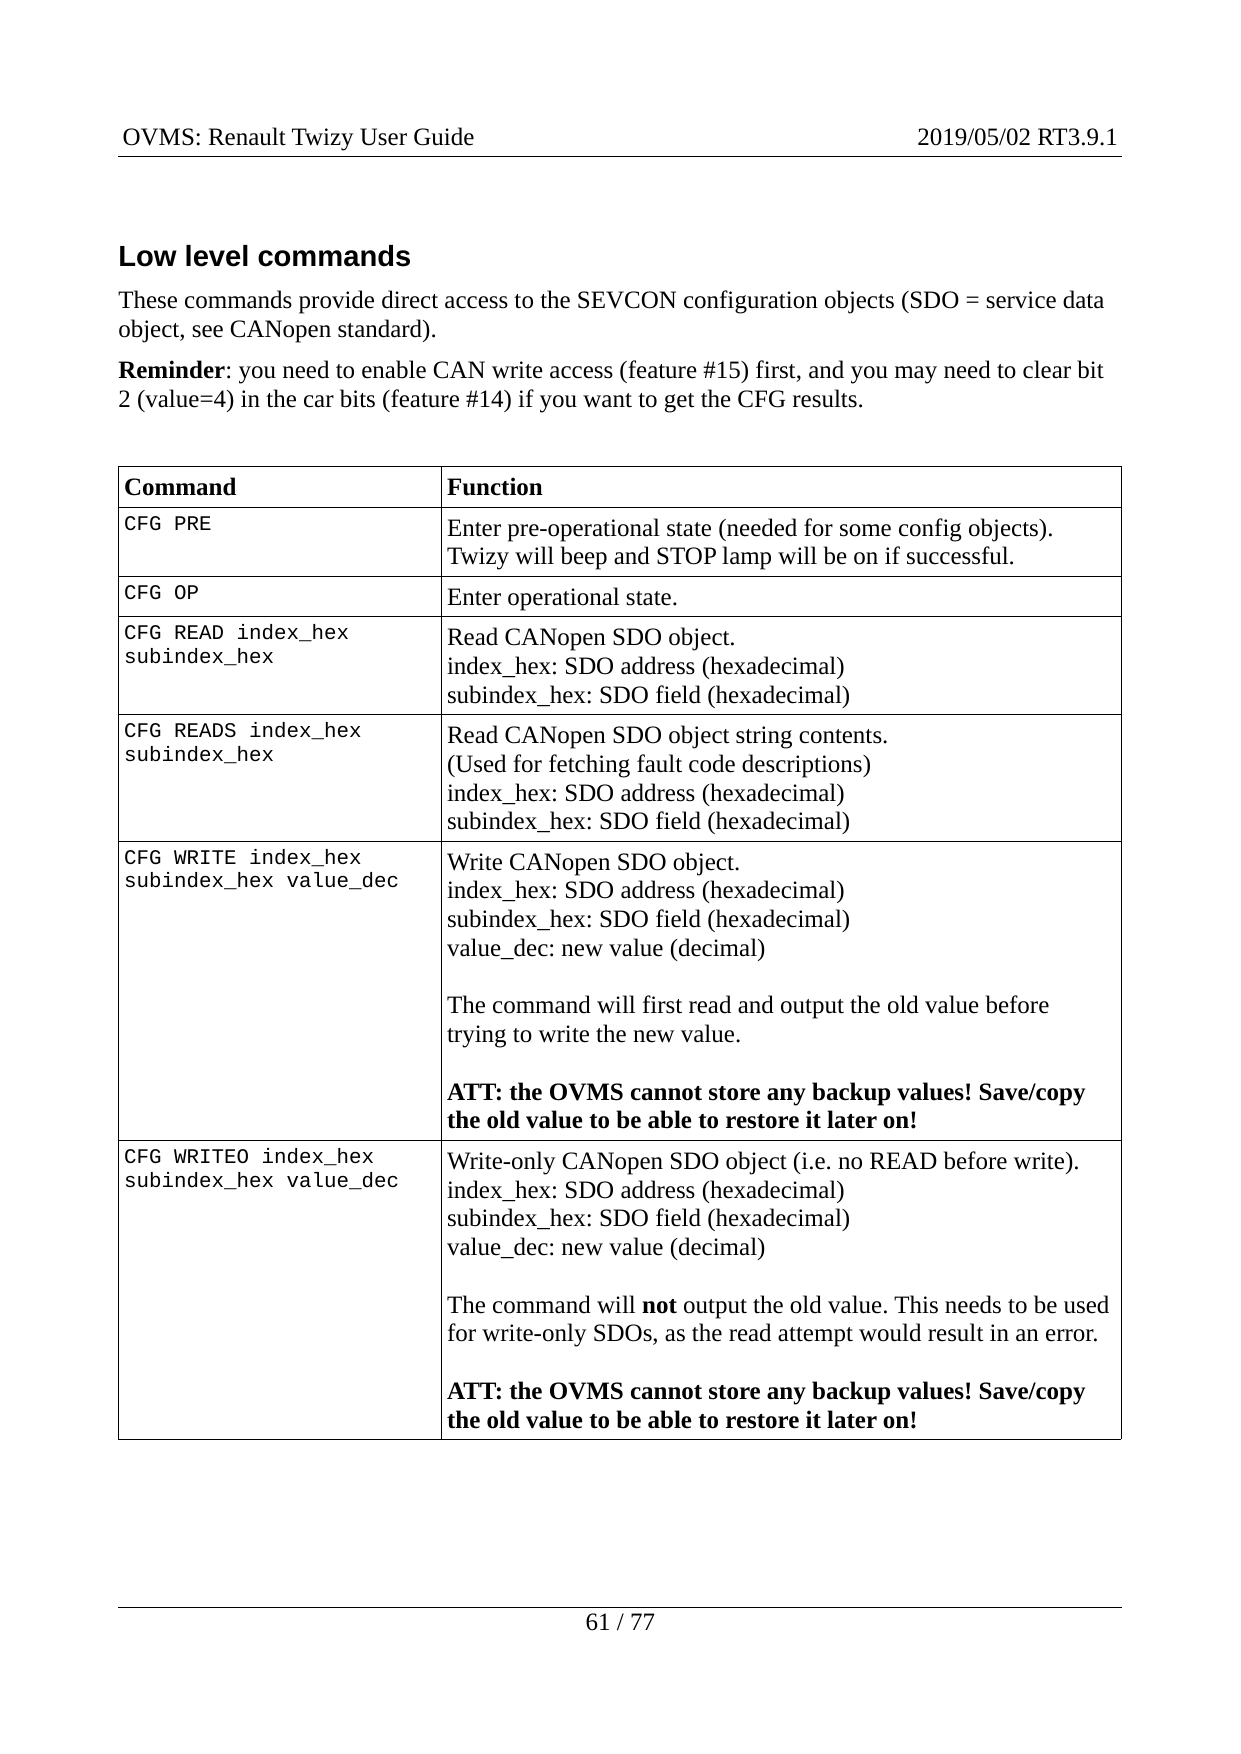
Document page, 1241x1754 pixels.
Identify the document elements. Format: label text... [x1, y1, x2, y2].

table_header Command [119, 467, 441, 507]
table_cell Write-only CANopen SDO object (i.e. no READ before write). index_hex: SDO address (hexadecimal) subindex_hex: SDO field (hexadecimal) value_dec: new value (decimal) The command will not output the old value. This needs to be used for write-only SDOs, as the read attempt would result in an error. ATT: the OVMS cannot store any backup values! Save/copy the old value to be able to restore it later on! [442, 1141, 1121, 1439]
table_cell CFG PRE [119, 508, 441, 576]
table_cell Write CANopen SDO object. index_hex: SDO address (hexadecimal) subindex_hex: SDO field (hexadecimal) value_dec: new value (decimal) The command will first read and output the old value before trying to write the new value. ATT: the OVMS cannot store any backup values! Save/copy the old value to be able to restore it later on! [442, 842, 1121, 1140]
text Reminder: you need to enable CAN write access (feature #15) first, and you may need to clear bit 2 (value=4) in the car bits (feature #14) if you want to get the CFG results. [118, 355, 1122, 412]
text These commands provide direct access to the SEVCON configuration objects (SDO = service data object, see CANopen standard). [118, 285, 1122, 342]
table_cell CFG WRITE index_hex subindex_hex value_dec [119, 842, 441, 1140]
table_header Function [442, 467, 1121, 507]
table_cell CFG READS index_hex subindex_hex [119, 715, 441, 841]
table_cell CFG OP [119, 577, 441, 616]
subtitle Low level commands [118, 239, 1122, 272]
table_cell Read CANopen SDO object. index_hex: SDO address (hexadecimal) subindex_hex: SDO field (hexadecimal) [442, 617, 1121, 714]
table_cell Enter operational state. [442, 577, 1121, 616]
table_cell Read CANopen SDO object string contents. (Used for fetching fault code descriptions) index_hex: SDO address (hexadecimal) subindex_hex: SDO field (hexadecimal) [442, 715, 1121, 841]
table_cell Enter pre-operational state (needed for some config objects). Twizy will beep and STOP lamp will be on if successful. [442, 508, 1121, 576]
table_cell CFG READ index_hex subindex_hex [119, 617, 441, 714]
table_cell CFG WRITEO index_hex subindex_hex value_dec [119, 1141, 441, 1439]
